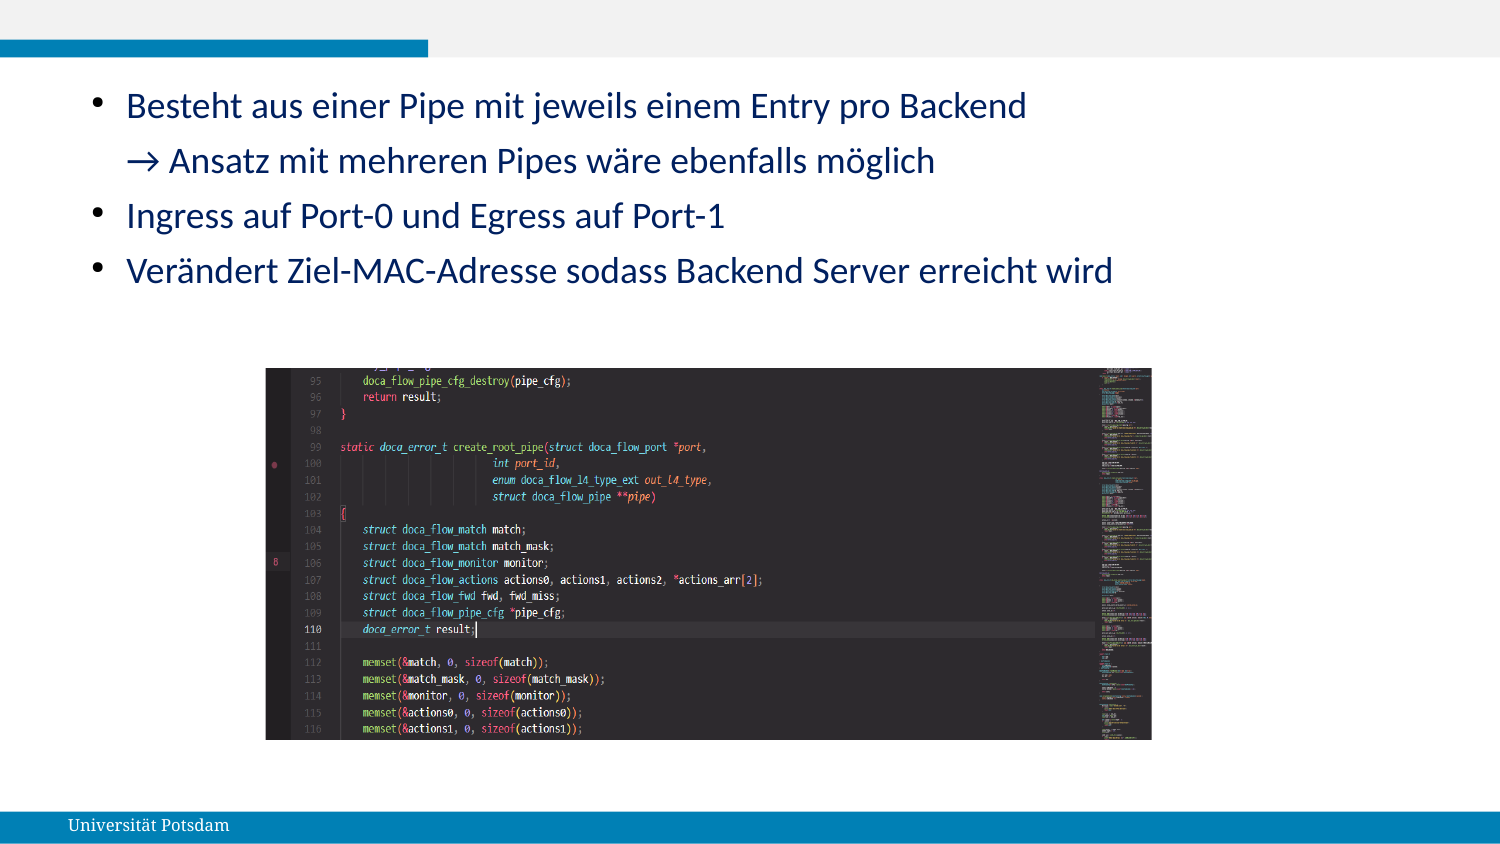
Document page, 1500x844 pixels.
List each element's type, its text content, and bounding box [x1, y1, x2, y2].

picture [265, 368, 1152, 740]
text_box Besteht aus einer Pipe mit jeweils einem Entry pro Backend → Ansatz mit mehreren Pipes wäre ebenfalls möglich Ingress auf Port-0 und Egress auf Port-1 Verändert Ziel-MAC-Adresse sodass Backend Server erreicht wird [76, 73, 1418, 325]
